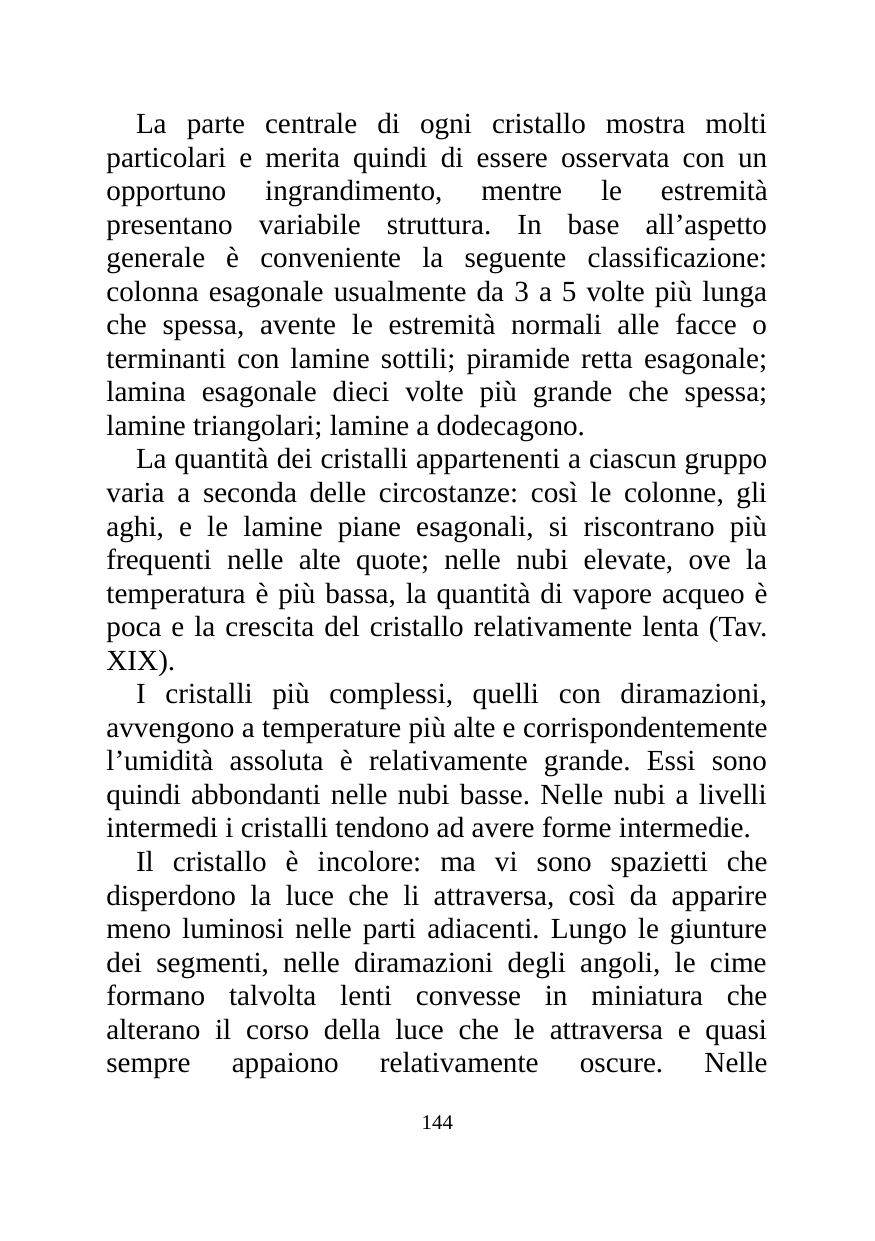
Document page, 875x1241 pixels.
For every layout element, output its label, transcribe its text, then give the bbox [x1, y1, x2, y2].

text Il cristallo è incolore: ma vi sono spazietti che disperdono la luce che li attraversa, così da apparire meno luminosi nelle parti adiacenti. Lungo le giunture dei segmenti, nelle diramazioni degli angoli, le cime formano talvolta lenti convesse in miniatura che alterano il corso della luce che le attraversa e quasi sempre appaiono relativamente oscure. Nelle [106, 844, 768, 1079]
text La parte centrale di ogni cristallo mostra molti particolari e merita quindi di essere osservata con un opportuno ingrandimento, mentre le estremità presentano variabile struttura. In base all’aspetto generale è conveniente la seguente classificazione: colonna esagonale usualmente da 3 a 5 volte più lunga che spessa, avente le estremità normali alle facce o terminanti con lamine sottili; piramide retta esagonale; lamina esagonale dieci volte più grande che spessa; lamine triangolari; lamine a dodecagono. [106, 106, 768, 442]
text La quantità dei cristalli appartenenti a ciascun gruppo varia a seconda delle circostanze: così le colonne, gli aghi, e le lamine piane esagonali, si riscontrano più frequenti nelle alte quote; nelle nubi elevate, ove la temperatura è più bassa, la quantità di vapore acqueo è poca e la crescita del cristallo relativamente lenta (Tav. XIX). [106, 442, 768, 676]
text I cristalli più complessi, quelli con diramazioni, avvengono a temperature più alte e corrispondentemente l’umidità assoluta è relativamente grande. Essi sono quindi abbondanti nelle nubi basse. Nelle nubi a livelli intermedi i cristalli tendono ad avere forme intermedie. [106, 676, 768, 844]
